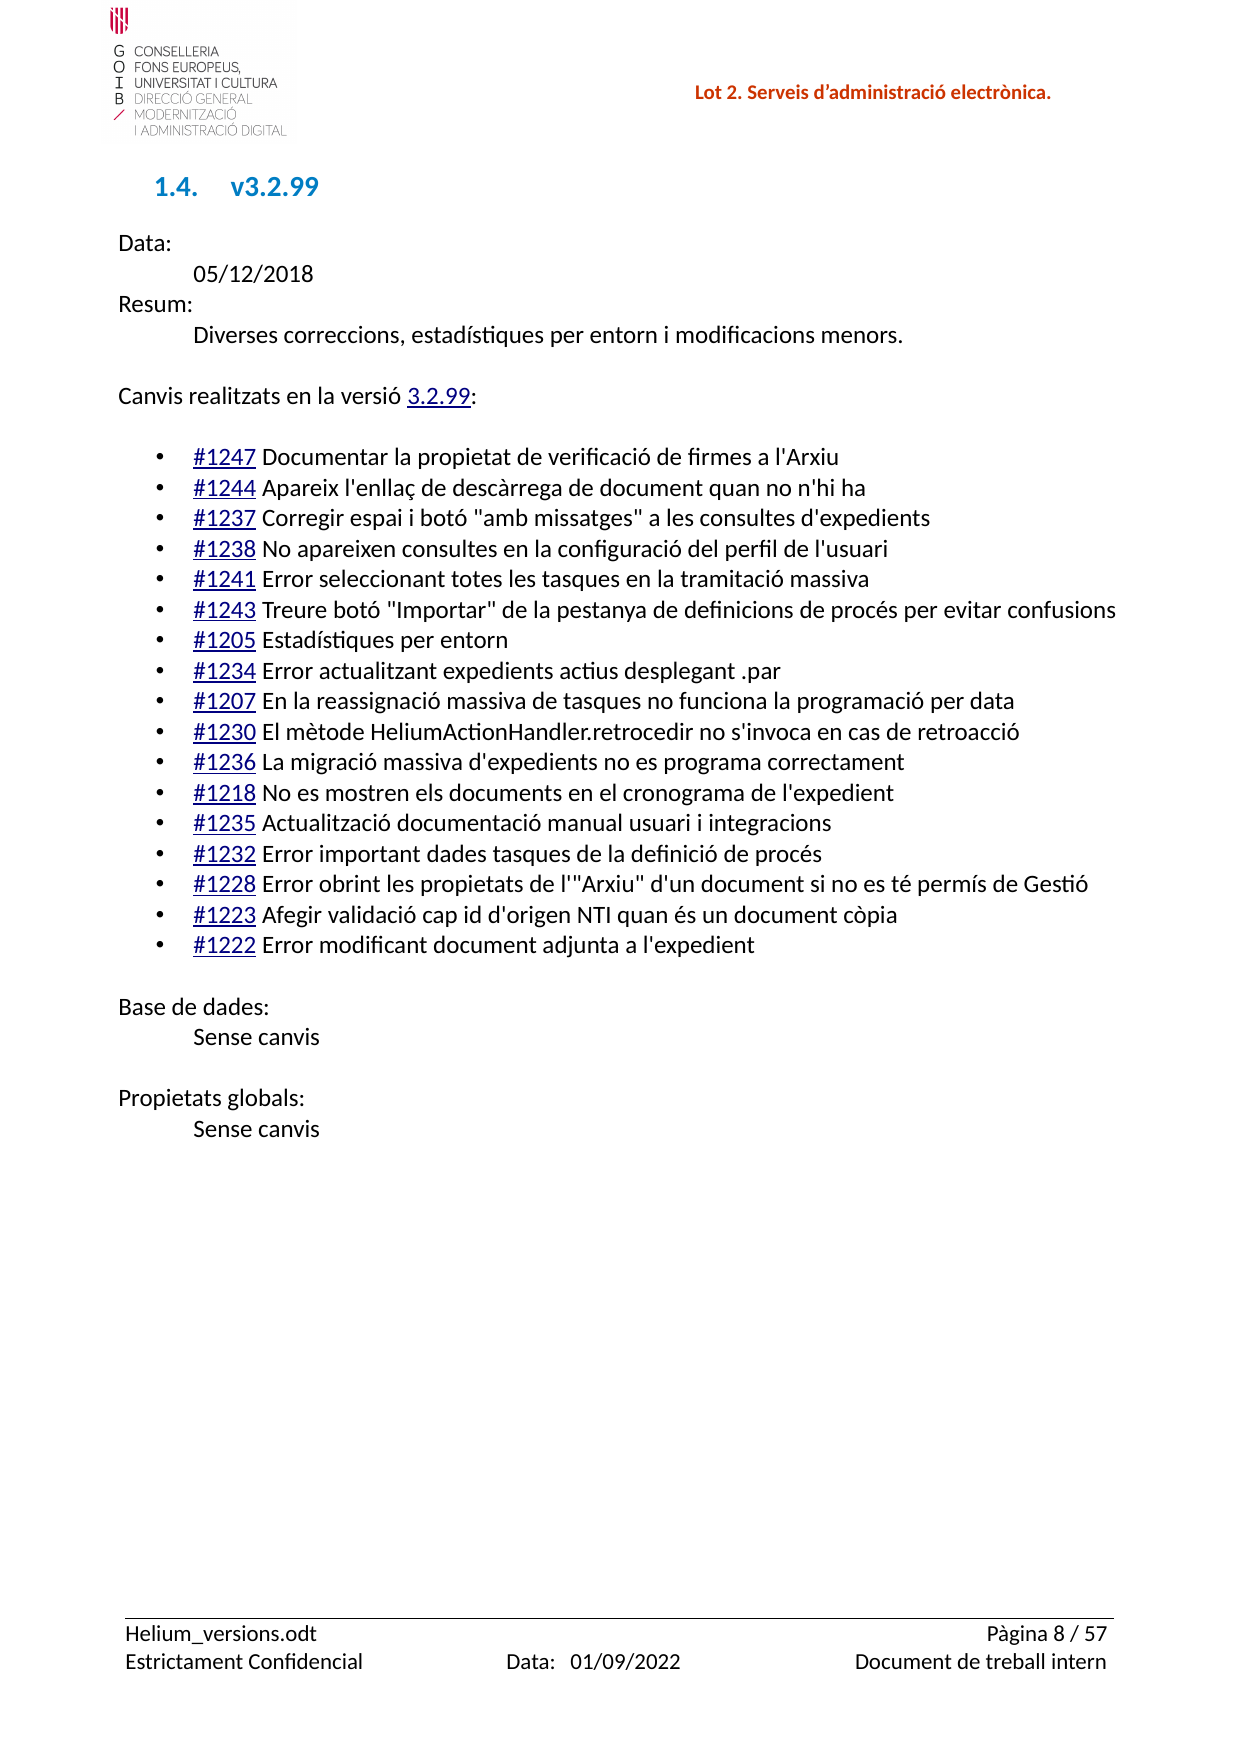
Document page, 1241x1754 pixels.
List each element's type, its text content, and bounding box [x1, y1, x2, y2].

list #1223 Afegir validació cap id d'origen NTI quan és un document còpia [156, 899, 1122, 929]
text Sense canvis [118, 1113, 1122, 1143]
list #1236 La migració massiva d'expedients no es programa correctament [156, 746, 1122, 777]
list #1238 No apareixen consultes en la configuració del perfil de l'usuari [156, 533, 1122, 563]
text Sense canvis [118, 1021, 1122, 1052]
list #1244 Apareix l'enllaç de descàrrega de document quan no n'hi ha [156, 472, 1122, 502]
list #1235 Actualització documentació manual usuari i integracions [156, 807, 1122, 838]
text Canvis realitzats en la versió 3.2.99: [118, 380, 1122, 411]
list #1243 Treure botó "Importar" de la pestanya de definicions de procés per evitar confusions [156, 594, 1122, 624]
list #1237 Corregir espai i botó "amb missatges" a les consultes d'expedients [156, 502, 1122, 533]
list #1230 El mètode HeliumActionHandler.retrocedir no s'invoca en cas de retroacció [156, 716, 1122, 746]
list #1241 Error seleccionant totes les tasques en la tramitació massiva [156, 563, 1122, 594]
text Propietats globals: [118, 1082, 1122, 1113]
list #1228 Error obrint les propietats de l'"Arxiu" d'un document si no es té permís de Gestió [156, 868, 1122, 899]
list #1234 Error actualitzant expedients actius desplegant .par [156, 655, 1122, 685]
text Base de dades: [118, 991, 1122, 1021]
list #1232 Error important dades tasques de la definició de procés [156, 838, 1122, 868]
text Data: [118, 228, 1122, 258]
list #1222 Error modificant document adjunta a l'expedient [156, 929, 1122, 960]
list #1207 En la reassignació massiva de tasques no funciona la programació per data [156, 685, 1122, 716]
subtitle v3.2.99 [153, 168, 1122, 204]
text Diverses correccions, estadístiques per entorn i modificacions menors. [118, 319, 1122, 350]
list #1247 Documentar la propietat de verificació de firmes a l'Arxiu [156, 441, 1122, 472]
text Resum: [118, 289, 1122, 319]
picture [100, 0, 297, 144]
list #1205 Estadístiques per entorn [156, 624, 1122, 655]
text 05/12/2018 [118, 258, 1122, 289]
list #1218 No es mostren els documents en el cronograma de l'expedient [156, 777, 1122, 807]
